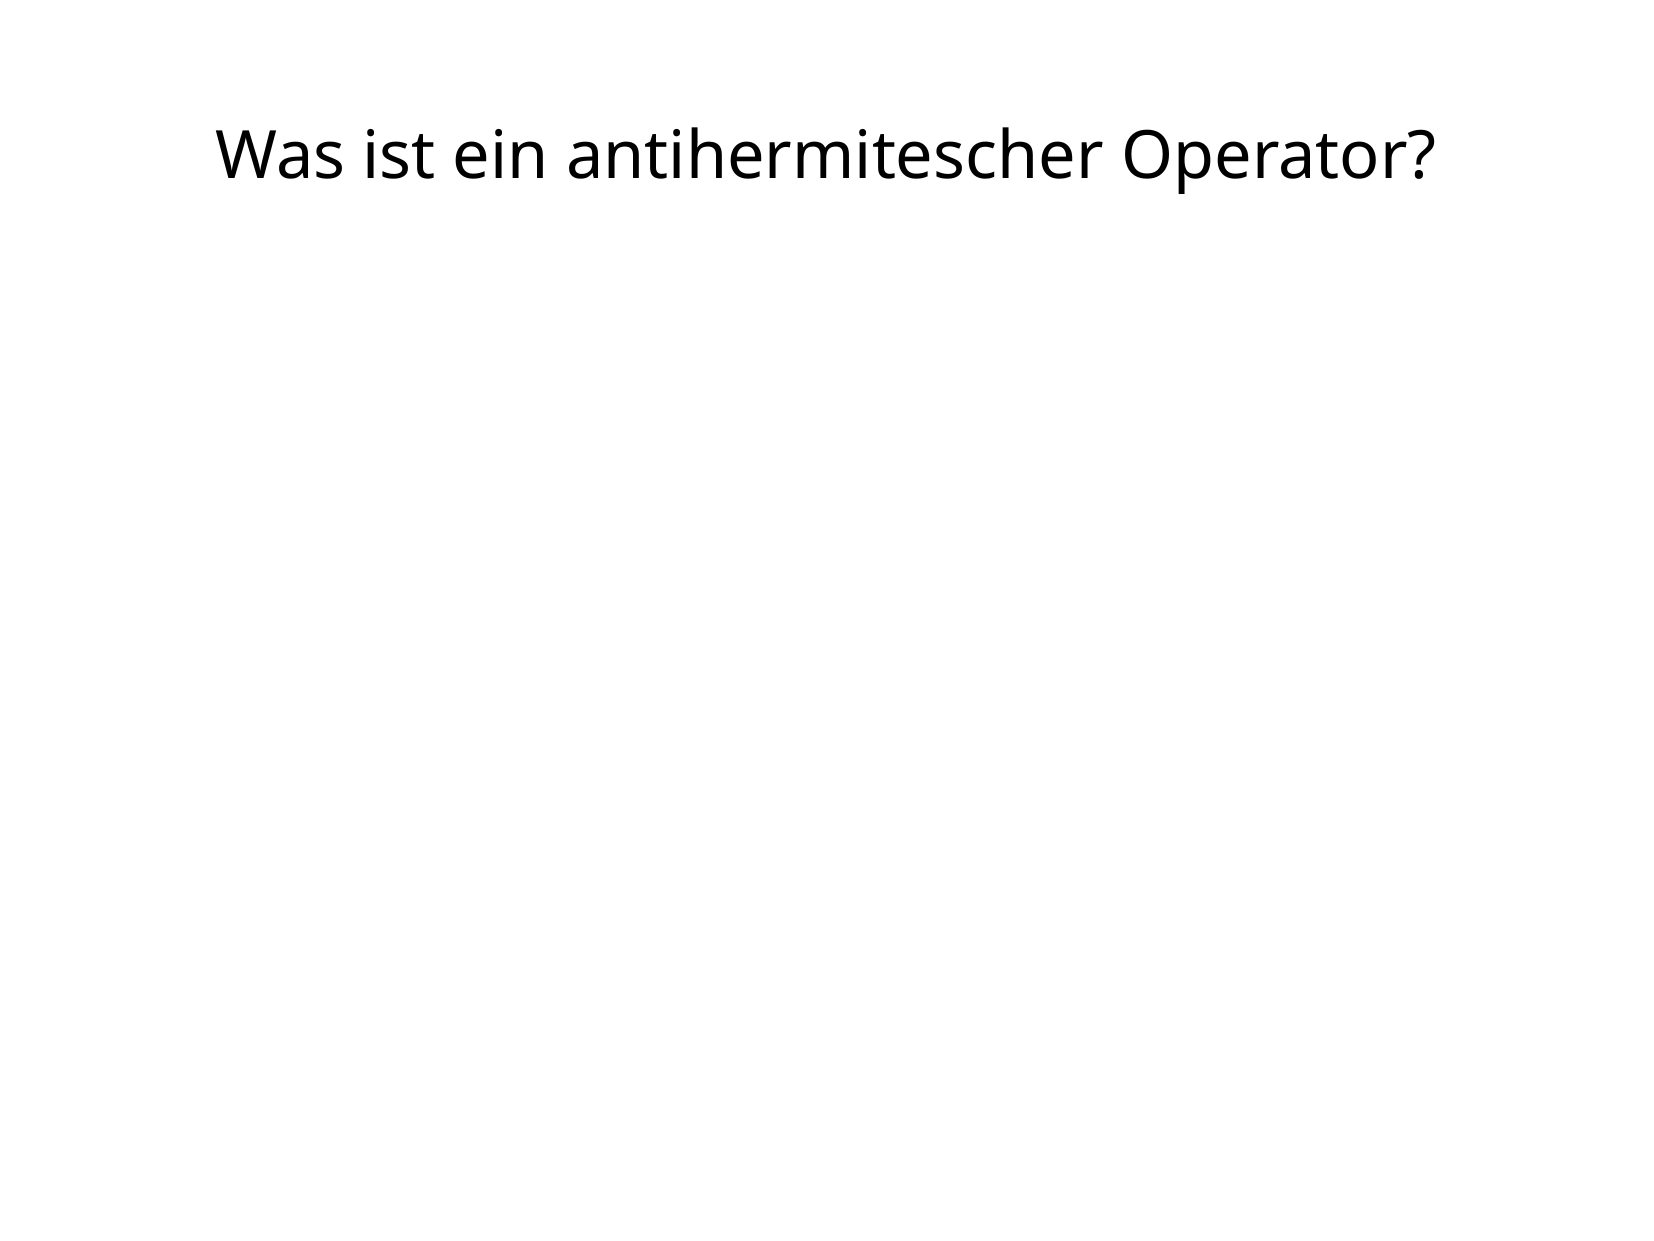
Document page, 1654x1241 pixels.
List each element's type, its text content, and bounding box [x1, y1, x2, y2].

title Was ist ein antihermitescher Operator? [82, 49, 1571, 257]
